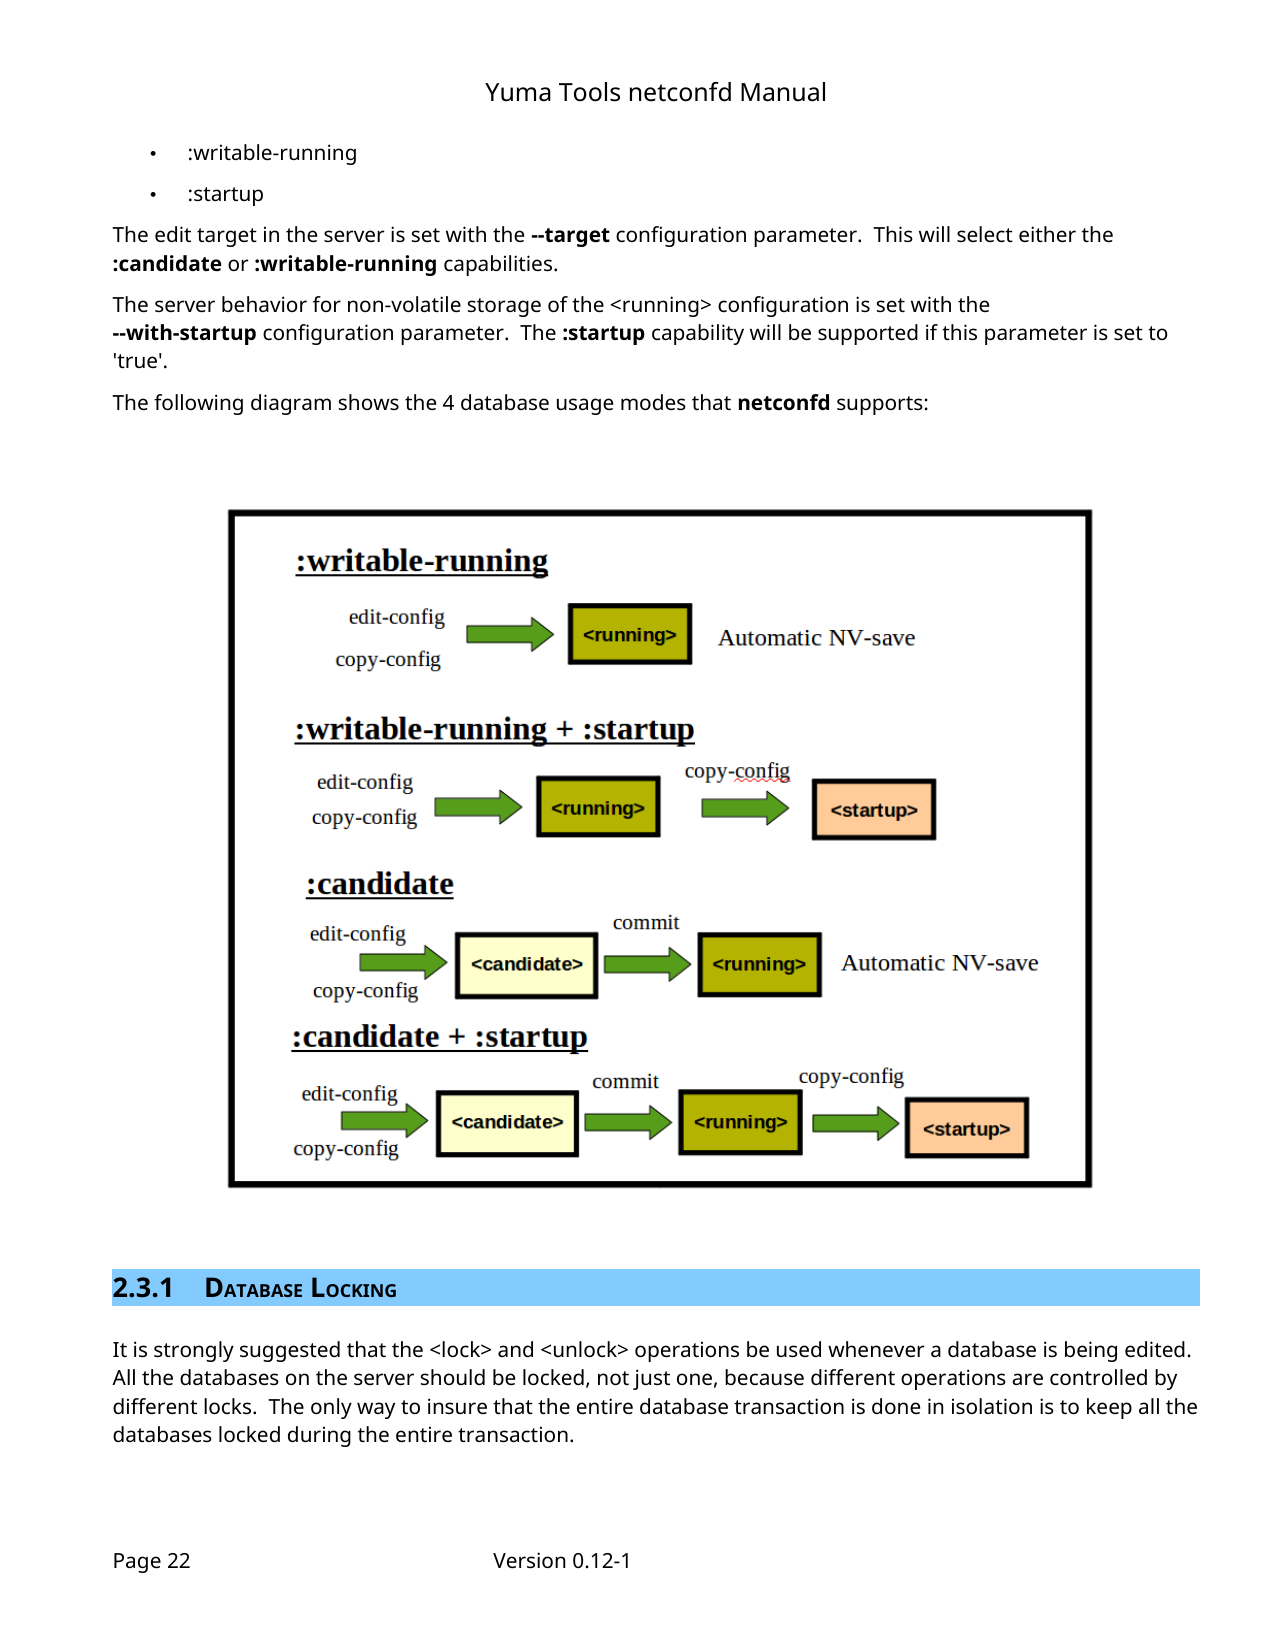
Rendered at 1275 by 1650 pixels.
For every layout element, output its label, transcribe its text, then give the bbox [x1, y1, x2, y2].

text The server behavior for non-volatile storage of the <running> configuration is set with the --with-startup configuration parameter. The :startup capability will be supported if this parameter is set to 'true'. [112, 290, 1200, 375]
text The edit target in the server is set with the --target configuration parameter. This will select either the :candidate or :writable-running capabilities. [112, 220, 1200, 277]
subtitle Database Locking [112, 1269, 1200, 1306]
list :writable-running [150, 138, 1200, 167]
text The following diagram shows the 4 database usage modes that netconfd supports: [112, 388, 1200, 416]
text It is strongly suggested that the <lock> and <unlock> operations be used whenever a database is being edited. All the databases on the server should be locked, not just one, because different operations are controlled by different locks. The only way to insure that the entire database transaction is done in isolation is to keep all the databases locked during the entire transaction. [112, 1335, 1200, 1449]
list :startup [150, 179, 1200, 208]
picture [163, 469, 1149, 1212]
